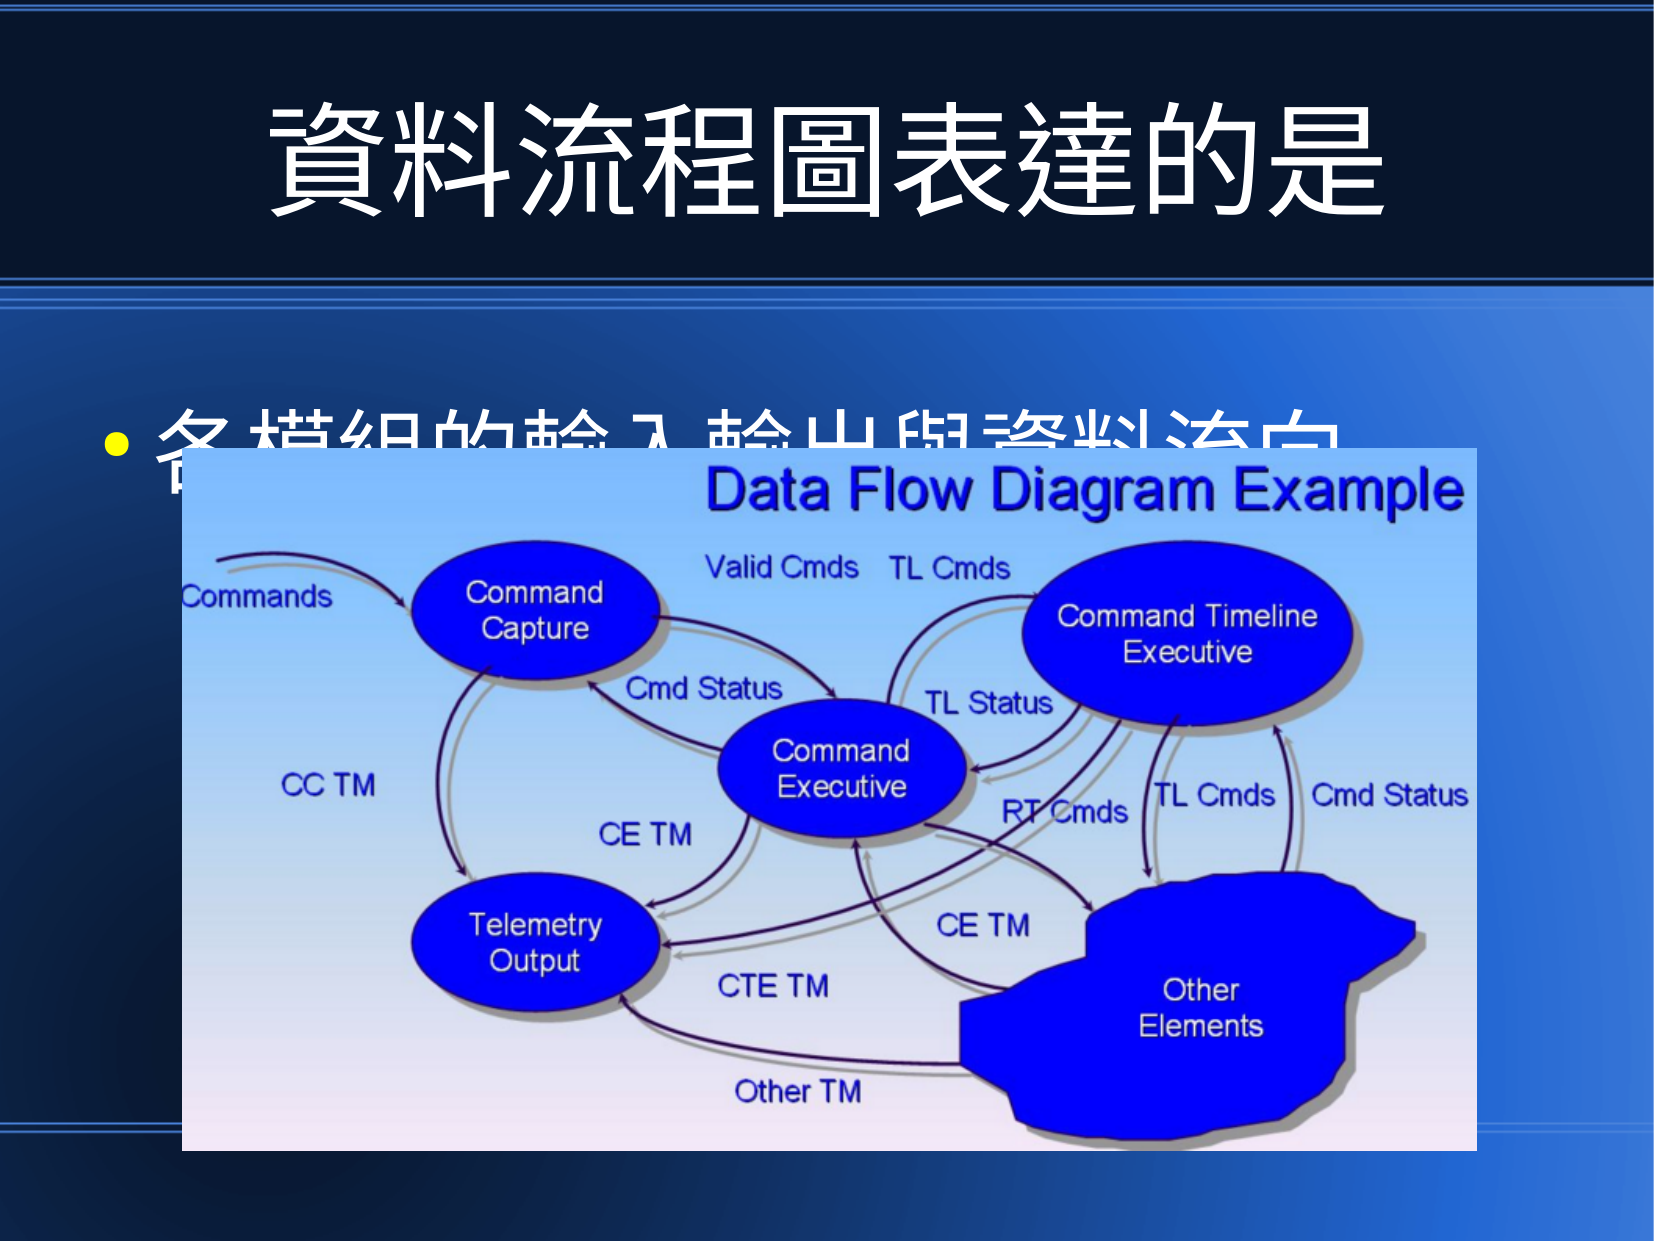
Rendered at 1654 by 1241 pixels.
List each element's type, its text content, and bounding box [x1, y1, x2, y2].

picture [182, 448, 1477, 1151]
picture [0, 0, 1654, 1241]
title 資料流程圖表達的是 [82, 49, 1571, 257]
list 各模組的輸入輸出與資料流向 [82, 313, 1571, 1241]
